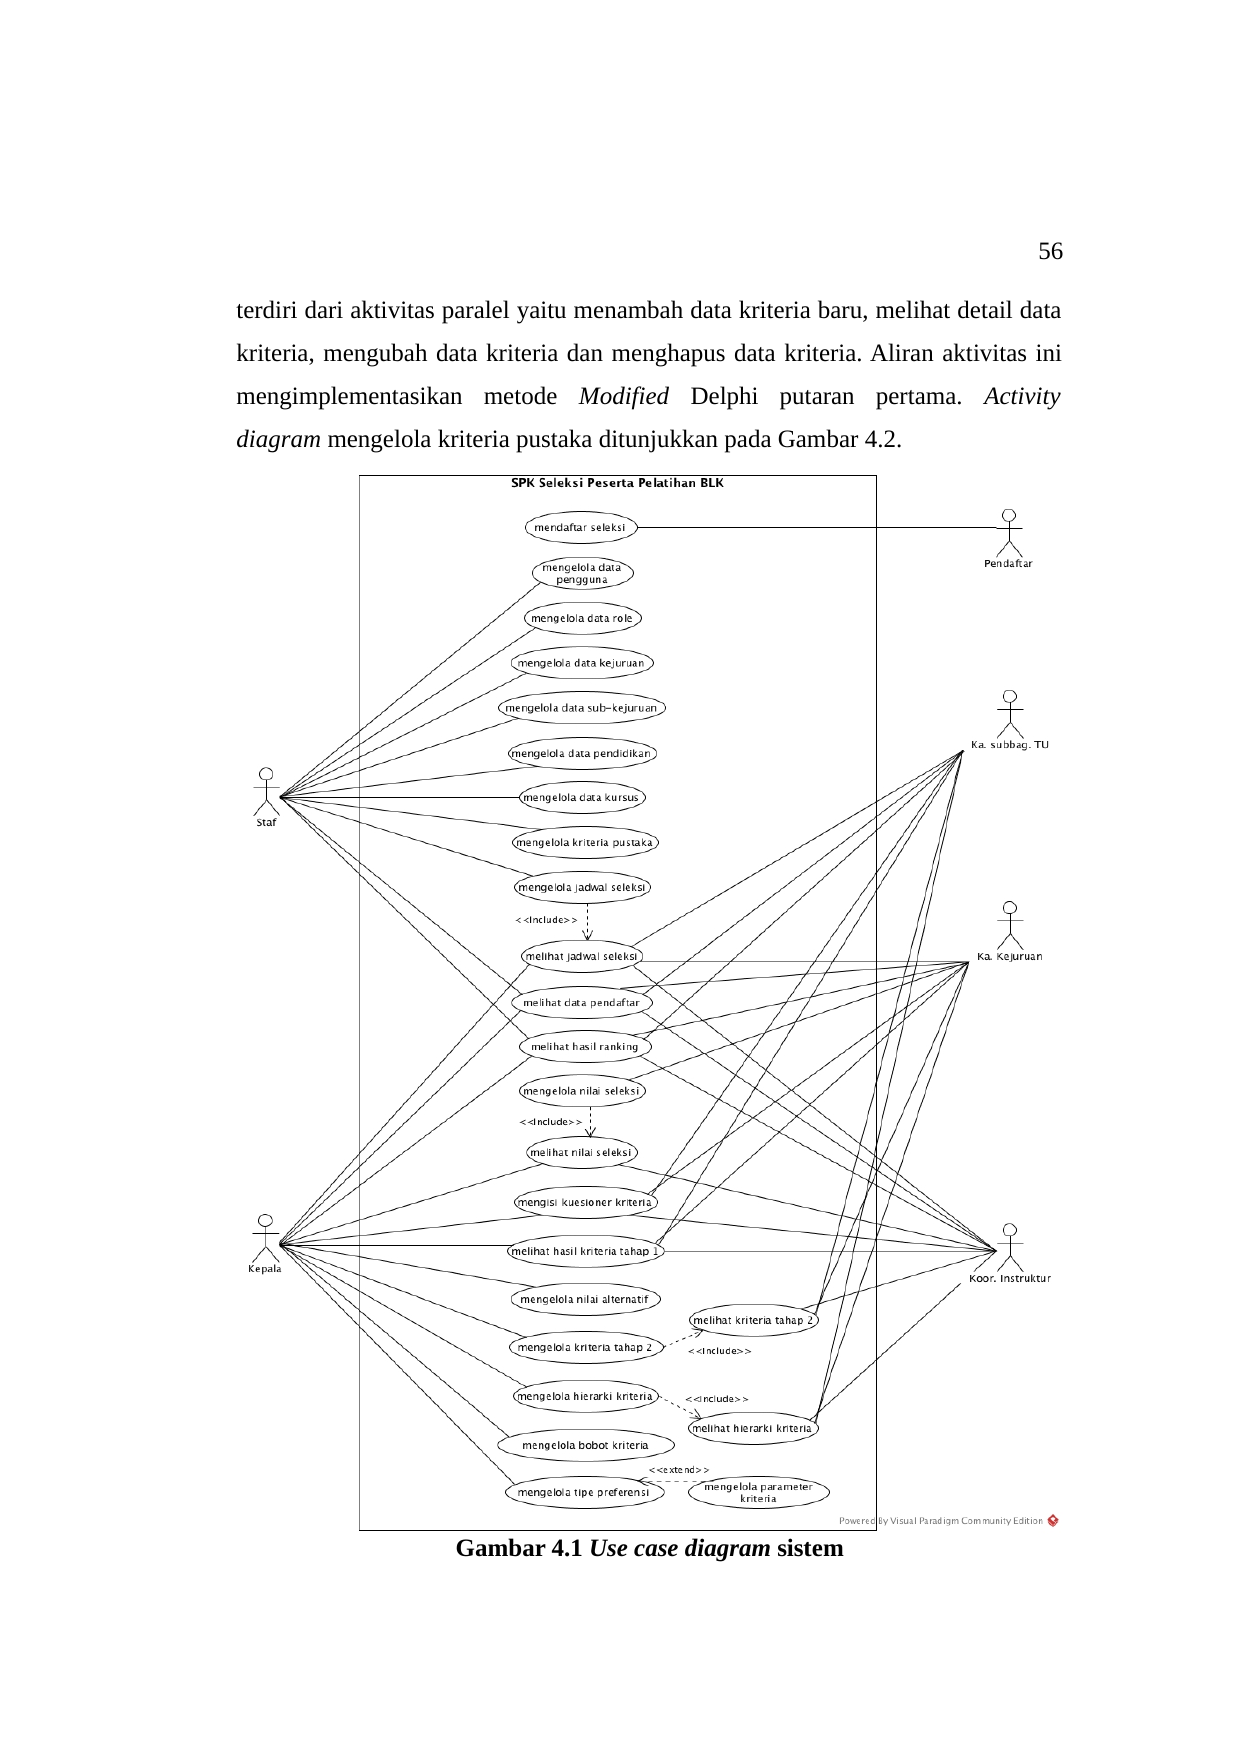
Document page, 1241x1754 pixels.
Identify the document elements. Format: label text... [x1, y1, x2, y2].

picture [236, 473, 1063, 1534]
text terdiri dari aktivitas paralel yaitu menambah data kriteria baru, melihat detail data kriteria, mengubah data kriteria dan menghapus data kriteria. Aliran aktivitas ini mengimplementasikan metode Modified Delphi putaran pertama. Activity diagram mengelola kriteria pustaka ditunjukkan pada Gambar 4.2. [236, 295, 1063, 453]
text Gambar 4.1 Use case diagram sistem [236, 1534, 1063, 1562]
